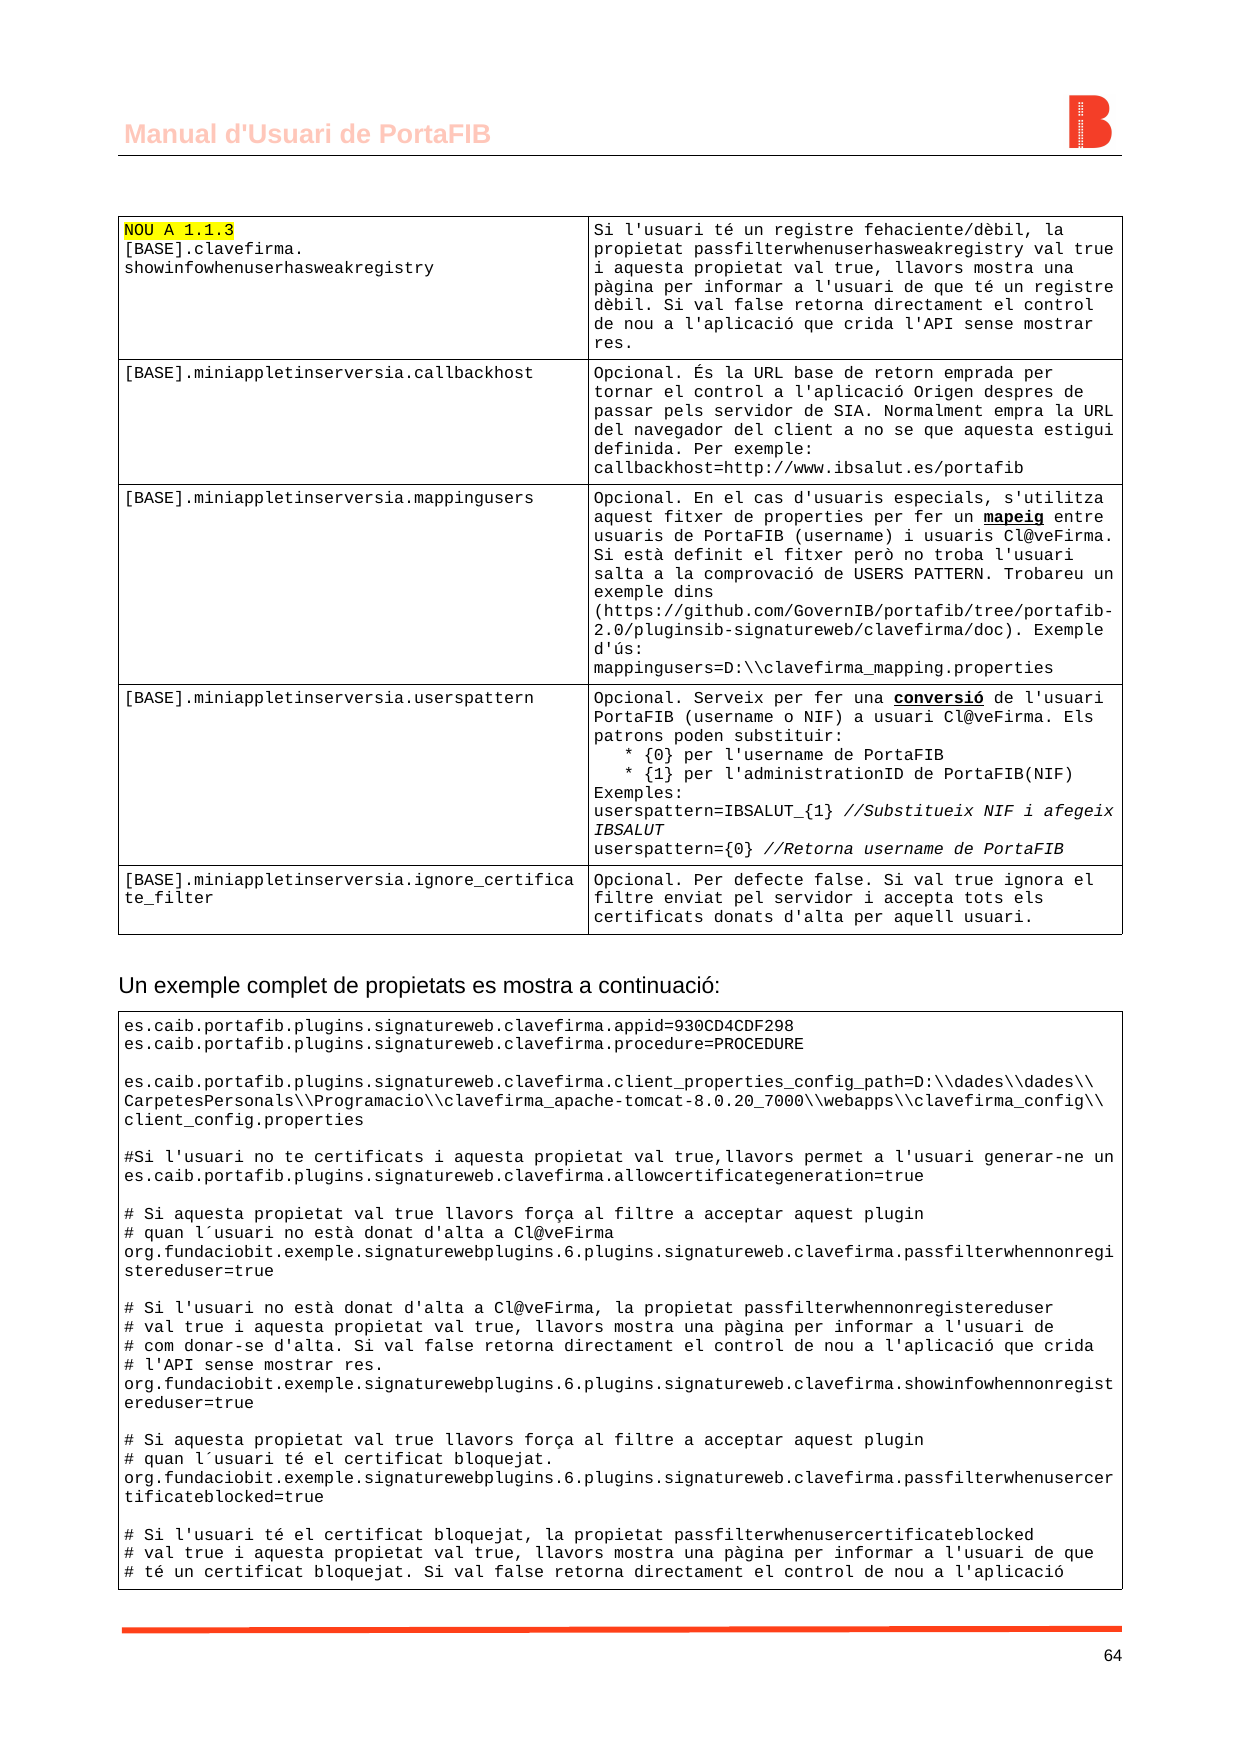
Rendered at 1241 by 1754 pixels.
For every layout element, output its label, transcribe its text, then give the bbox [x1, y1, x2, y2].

table_cell [BASE].miniappletinserversia.userspattern [119, 685, 588, 865]
table_cell Opcional. És la URL base de retorn emprada per tornar el control a l'aplicació Origen despres de passar pels servidor de SIA. Normalment empra la URL del navegador del client a no se que aquesta estigui definida. Per exemple: callbackhost=http://www.ibsalut.es/portafib [589, 360, 1122, 484]
text Un exemple complet de propietats es mostra a continuació: [118, 972, 1122, 999]
table_cell [BASE].miniappletinserversia.mappingusers [119, 485, 588, 684]
table_cell Opcional. Per defecte false. Si val true ignora el filtre enviat pel servidor i accepta tots els certificats donats d'alta per aquell usuari. [589, 866, 1122, 933]
picture [1063, 94, 1117, 150]
table_cell [BASE].miniappletinserversia.ignore_certificate_filter [119, 866, 588, 933]
table_cell Opcional. En el cas d'usuaris especials, s'utilitza aquest fitxer de properties per fer un mapeig entre usuaris de PortaFIB (username) i usuaris Cl@veFirma. Si està definit el fitxer però no troba l'usuari salta a la comprovació de USERS PATTERN. Trobareu un exemple dins (https://github.com/GovernIB/portafib/tree/portafib-2.0/pluginsib-signatureweb/clavefirma/doc). Exemple d'ús: mappingusers=D:\\clavefirma_mapping.properties [589, 485, 1122, 684]
table_cell NOU A 1.1.3 [BASE].clavefirma. showinfowhenuserhasweakregistry [119, 217, 588, 359]
table_header es.caib.portafib.plugins.signatureweb.clavefirma.appid=930CD4CDF298 es.caib.portafib.plugins.signatureweb.clavefirma.procedure=PROCEDURE es.caib.portafib.plugins.signatureweb.clavefirma.client_properties_config_path=D:\\dades\\dades\\CarpetesPersonals\\Programacio\\clavefirma_apache-tomcat-8.0.20_7000\\webapps\\clavefirma_config\\client_config.properties #Si l'usuari no te certificats i aquesta propietat val true,llavors permet a l'usuari generar-ne un es.caib.portafib.plugins.signatureweb.clavefirma.allowcertificategeneration=true # Si aquesta propietat val true llavors força al filtre a acceptar aquest plugin # quan l´usuari no està donat d'alta a Cl@veFirma org.fundaciobit.exemple.signaturewebplugins.6.plugins.signatureweb.clavefirma.passfilterwhennonregistereduser=true # Si l'usuari no està donat d'alta a Cl@veFirma, la propietat passfilterwhennonregistereduser # val true i aquesta propietat val true, llavors mostra una pàgina per informar a l'usuari de # com donar-se d'alta. Si val false retorna directament el control de nou a l'aplicació que crida # l'API sense mostrar res. org.fundaciobit.exemple.signaturewebplugins.6.plugins.signatureweb.clavefirma.showinfowhennonregistereduser=true # Si aquesta propietat val true llavors força al filtre a acceptar aquest plugin # quan l´usuari té el certificat bloquejat. org.fundaciobit.exemple.signaturewebplugins.6.plugins.signatureweb.clavefirma.passfilterwhenusercertificateblocked=true # Si l'usuari té el certificat bloquejat, la propietat passfilterwhenusercertificateblocked # val true i aquesta propietat val true, llavors mostra una pàgina per informar a l'usuari de que # té un certificat bloquejat. Si val false retorna directament el control de nou a l'aplicació [119, 1012, 1122, 1588]
table_cell Si l'usuari té un registre fehaciente/dèbil, la propietat passfilterwhenuserhasweakregistry val true i aquesta propietat val true, llavors mostra una pàgina per informar a l'usuari de que té un registre dèbil. Si val false retorna directament el control de nou a l'aplicació que crida l'API sense mostrar res. [589, 217, 1122, 359]
table_cell [BASE].miniappletinserversia.callbackhost [119, 360, 588, 484]
table_cell Opcional. Serveix per fer una conversió de l'usuari PortaFIB (username o NIF) a usuari Cl@veFirma. Els patrons poden substituir: * {0} per l'username de PortaFIB * {1} per l'administrationID de PortaFIB(NIF) Exemples: userspattern=IBSALUT_{1} //Substitueix NIF i afegeix IBSALUT userspattern={0} //Retorna username de PortaFIB [589, 685, 1122, 865]
